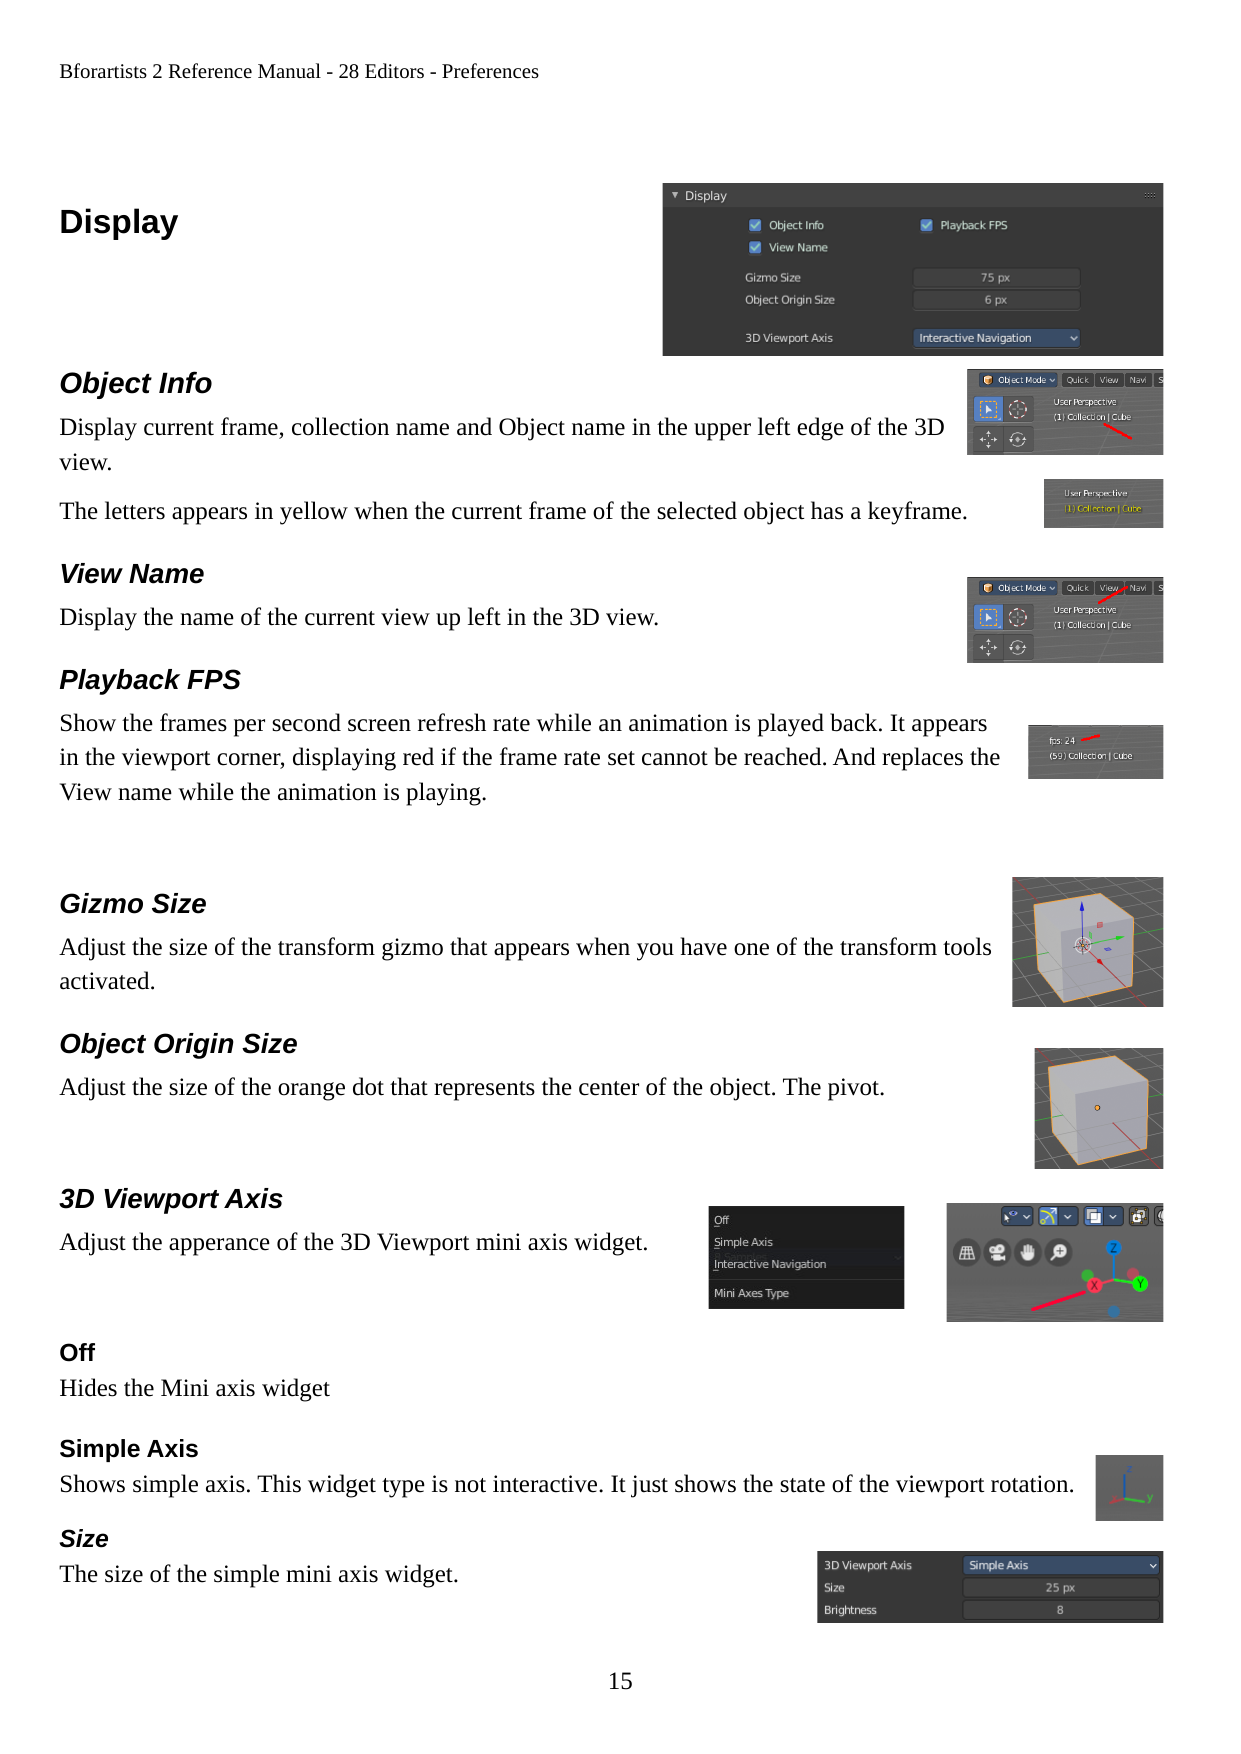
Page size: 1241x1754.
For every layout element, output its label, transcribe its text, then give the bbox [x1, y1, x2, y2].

picture [708, 1206, 905, 1309]
picture [1028, 725, 1164, 779]
picture [967, 369, 1164, 455]
text Adjust the size of the orange dot that represents the center of the object. The pivot. [59, 1072, 1034, 1101]
picture [662, 183, 1164, 356]
picture [1012, 877, 1164, 1007]
text The size of the simple mini axis widget. [59, 1559, 817, 1588]
text [905, 1227, 946, 1256]
subtitle 3D Viewport Axis [59, 1183, 1181, 1215]
subtitle Size [59, 1524, 1181, 1553]
subtitle [1164, 887, 1181, 919]
subtitle Off [59, 1338, 1181, 1366]
subtitle Object Origin Size [59, 1028, 1181, 1060]
text Display the name of the current view up left in the 3D view. [59, 602, 967, 631]
picture [1044, 479, 1164, 528]
text Shows simple axis. This widget type is not interactive. It just shows the state of the viewport rotation. [59, 1469, 1095, 1498]
subtitle View Name [59, 558, 1181, 589]
text Adjust the apperance of the 3D Viewport mini axis widget. [59, 1227, 708, 1256]
text Show the frames per second screen refresh rate while an animation is played back. It appears in the viewport corner, displaying red if the frame rate set cannot be reached. And replaces the View name while the animation is playing. [59, 708, 1181, 806]
subtitle Display [59, 202, 662, 241]
picture [946, 1203, 1164, 1322]
subtitle Gizmo Size [59, 887, 1012, 919]
subtitle Playback FPS [59, 663, 1181, 695]
text Display current frame, collection name and Object name in the upper left edge of the 3D view. [59, 412, 1181, 476]
text The letters appears in yellow when the current frame of the selected object has a keyframe. [59, 496, 1044, 525]
picture [817, 1551, 1164, 1623]
picture [967, 577, 1164, 663]
subtitle Object Info [59, 366, 1181, 400]
picture [1034, 1048, 1164, 1169]
text Hides the Mini axis widget [59, 1373, 1181, 1401]
subtitle [1164, 202, 1181, 241]
subtitle Simple Axis [59, 1434, 1181, 1463]
picture [1095, 1455, 1164, 1521]
text Adjust the size of the transform gizmo that appears when you have one of the transform tools activated. [59, 932, 1012, 995]
